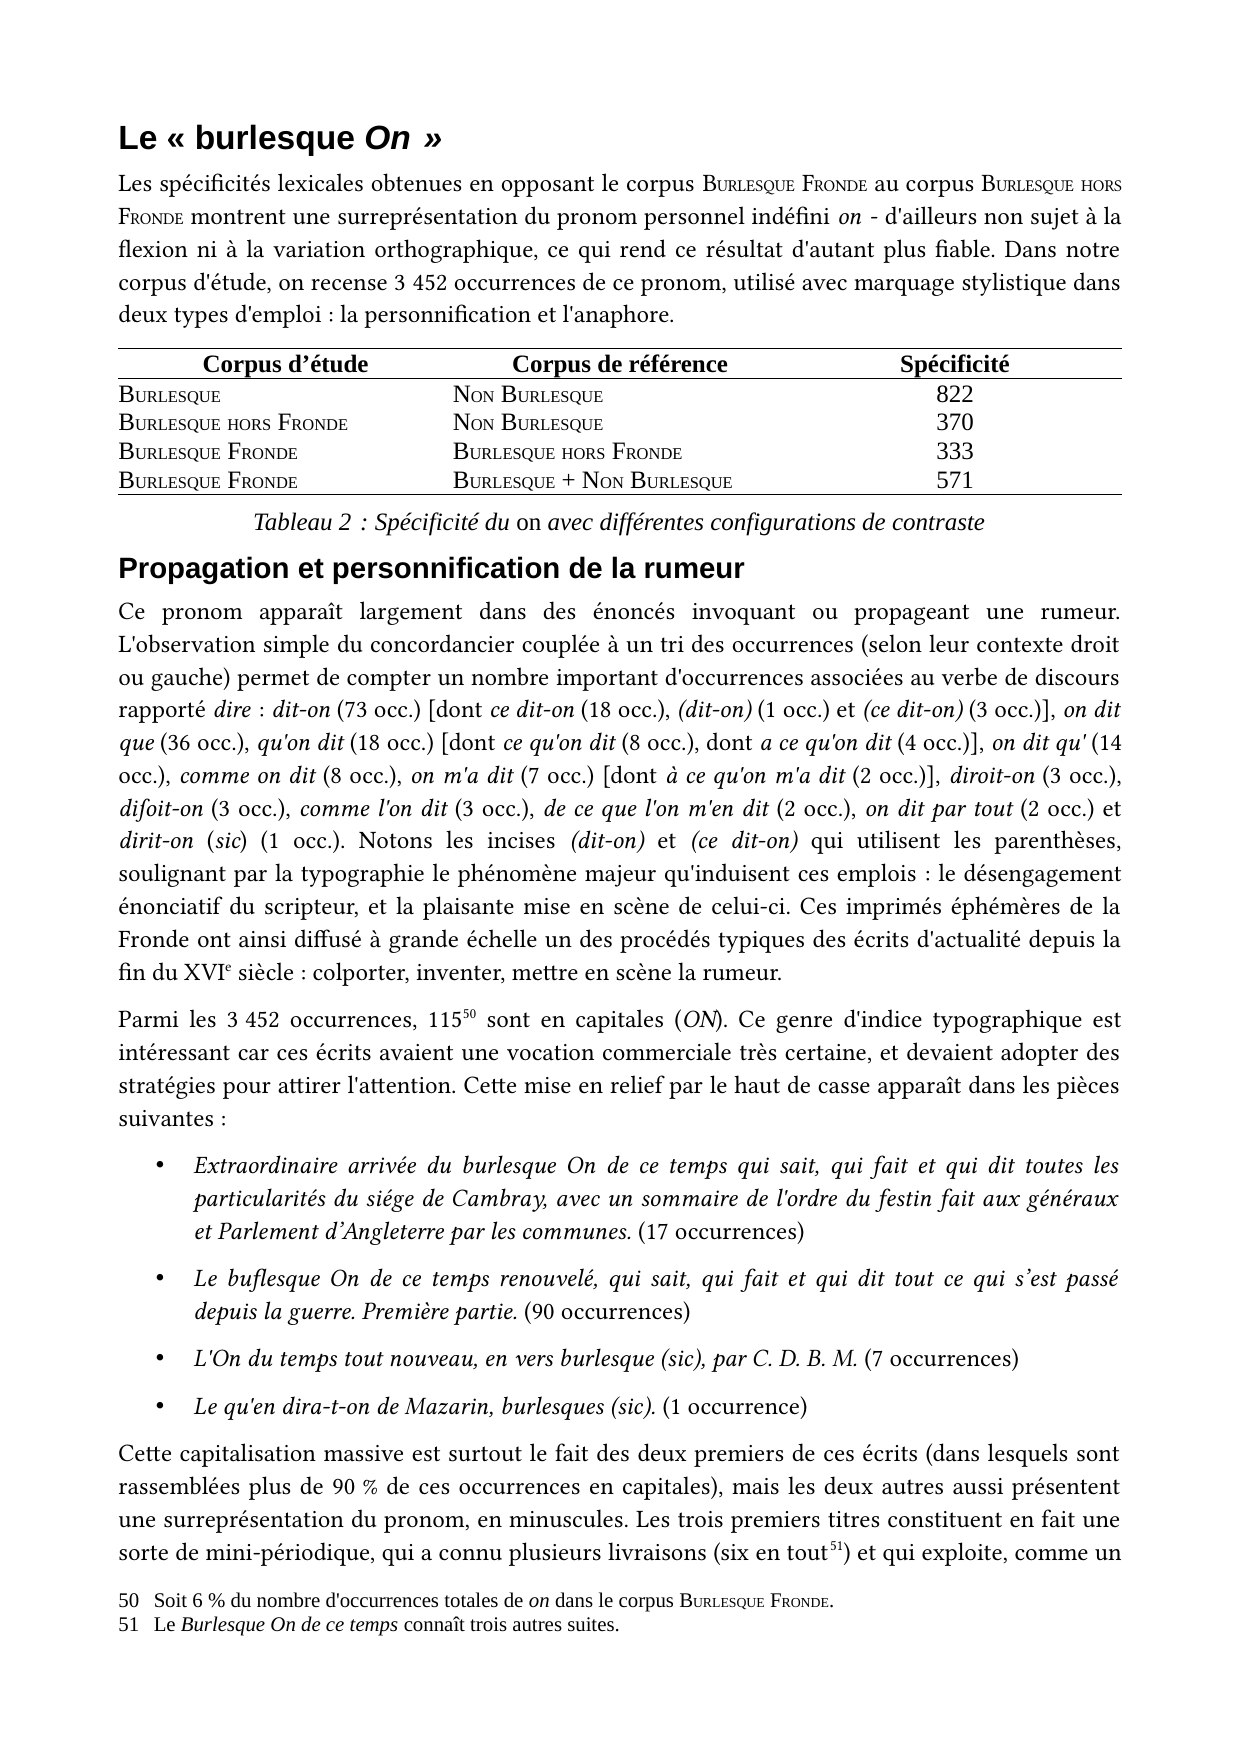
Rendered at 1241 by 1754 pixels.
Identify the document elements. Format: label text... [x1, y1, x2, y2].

table_cell Burlesque hors Fronde [453, 436, 787, 465]
table_cell Non Burlesque [453, 379, 787, 407]
table_cell Non Burlesque [453, 408, 787, 436]
text Parmi les 3 452 occurrences, 115 sont en capitales (ON). Ce genre d'indice typographique est intéressant car ces écrits avaient une vocation commerciale très certaine, et devaient adopter des stratégies pour attirer l'attention. Cette mise en relief par le haut de casse apparaît dans les pièces suivantes : [118, 1005, 1122, 1132]
table_header Corpus de référence [453, 349, 787, 378]
table_cell 822 [787, 379, 1122, 407]
list Extraordinaire arrivée du burlesque On de ce temps qui sait, qui fait et qui dit toutes les particularités du siége de Cambray, avec un sommaire de l'ordre du festin fait aux généraux et Parlement d’Angleterre par les communes. (17 occurrences) [156, 1151, 1122, 1245]
table_cell 333 [787, 436, 1122, 465]
table_cell Burlesque [118, 379, 453, 407]
table_cell Burlesque Fronde [118, 465, 453, 494]
text Tableau 2 : Spécificité du on avec différentes configurations de contraste [118, 507, 1122, 536]
subtitle Le « burlesque On » [118, 118, 1122, 157]
text Cette capitalisation massive est surtout le fait des deux premiers de ces écrits (dans lesquels sont rassemblées plus de 90 % de ces occurrences en capitales), mais les deux autres aussi présentent une surreprésentation du pronom, en minuscules. Les trois premiers titres constituent en fait une sorte de mini-périodique, qui a connu plusieurs livraisons (six en tout) et qui exploite, comme un [118, 1439, 1122, 1566]
table_cell 370 [787, 408, 1122, 436]
table_header Spécificité [787, 349, 1122, 378]
list Le qu'en dira-t-on de Mazarin, burlesques (sic). (1 occurrence) [156, 1392, 1122, 1420]
text Le Burlesque On de ce temps connaît trois autres suites. [118, 1612, 1122, 1636]
text Les spécificités lexicales obtenues en opposant le corpus Burlesque Fronde au corpus Burlesque hors Fronde montrent une surreprésentation du pronom personnel indéfini on - d'ailleurs non sujet à la flexion ni à la variation orthographique, ce qui rend ce résultat d'autant plus fiable. Dans notre corpus d'étude, on recense 3 452 occurrences de ce pronom, utilisé avec marquage stylistique dans deux types d'emploi : la personnification et l'anaphore. [118, 169, 1122, 329]
text Ce pronom apparaît largement dans des énoncés invoquant ou propageant une rumeur. L'observation simple du concordancier couplée à un tri des occurrences (selon leur contexte droit ou gauche) permet de compter un nombre important d'occurrences associées au verbe de discours rapporté dire : dit-on (73 occ.) [dont ce dit-on (18 occ.), (dit-on) (1 occ.) et (ce dit-on) (3 occ.)], on dit que (36 occ.), qu'on dit (18 occ.) [dont ce qu'on dit (8 occ.), dont a ce qu'on dit (4 occ.)], on dit qu' (14 occ.), comme on dit (8 occ.), on m'a dit (7 occ.) [dont à ce qu'on m'a dit (2 occ.)], diroit-on (3 occ.), diſoit-on (3 occ.), comme l'on dit (3 occ.), de ce que l'on m'en dit (2 occ.), on dit par tout (2 occ.) et dirit-on (sic) (1 occ.). Notons les incises (dit-on) et (ce dit-on) qui utilisent les parenthèses, soulignant par la typographie le phénomène majeur qu'induisent ces emplois : le désengagement énonciatif du scripteur, et la plaisante mise en scène de celui-ci. Ces imprimés éphémères de la Fronde ont ainsi diffusé à grande échelle un des procédés typiques des écrits d'actualité depuis la fin du XVIe siècle : colporter, inventer, mettre en scène la rumeur. [118, 597, 1122, 986]
table_cell Burlesque Fronde [118, 436, 453, 465]
list L'On du temps tout nouveau, en vers burlesque (sic), par C. D. B. M. (7 occurrences) [156, 1344, 1122, 1373]
list Le buﬂesque On de ce temps renouvelé, qui sait, qui fait et qui dit tout ce qui s’est passé depuis la guerre. Première partie. (90 occurrences) [156, 1264, 1122, 1325]
text Soit 6 % du nombre d'occurrences totales de on dans le corpus Burlesque Fronde. [118, 1588, 1122, 1612]
table_cell Burlesque + Non Burlesque [453, 465, 787, 494]
table_cell 571 [787, 465, 1122, 494]
table_cell Burlesque hors Fronde [118, 408, 453, 436]
table_header Corpus d’étude [118, 349, 453, 378]
subtitle Propagation et personnification de la rumeur [118, 551, 1122, 584]
